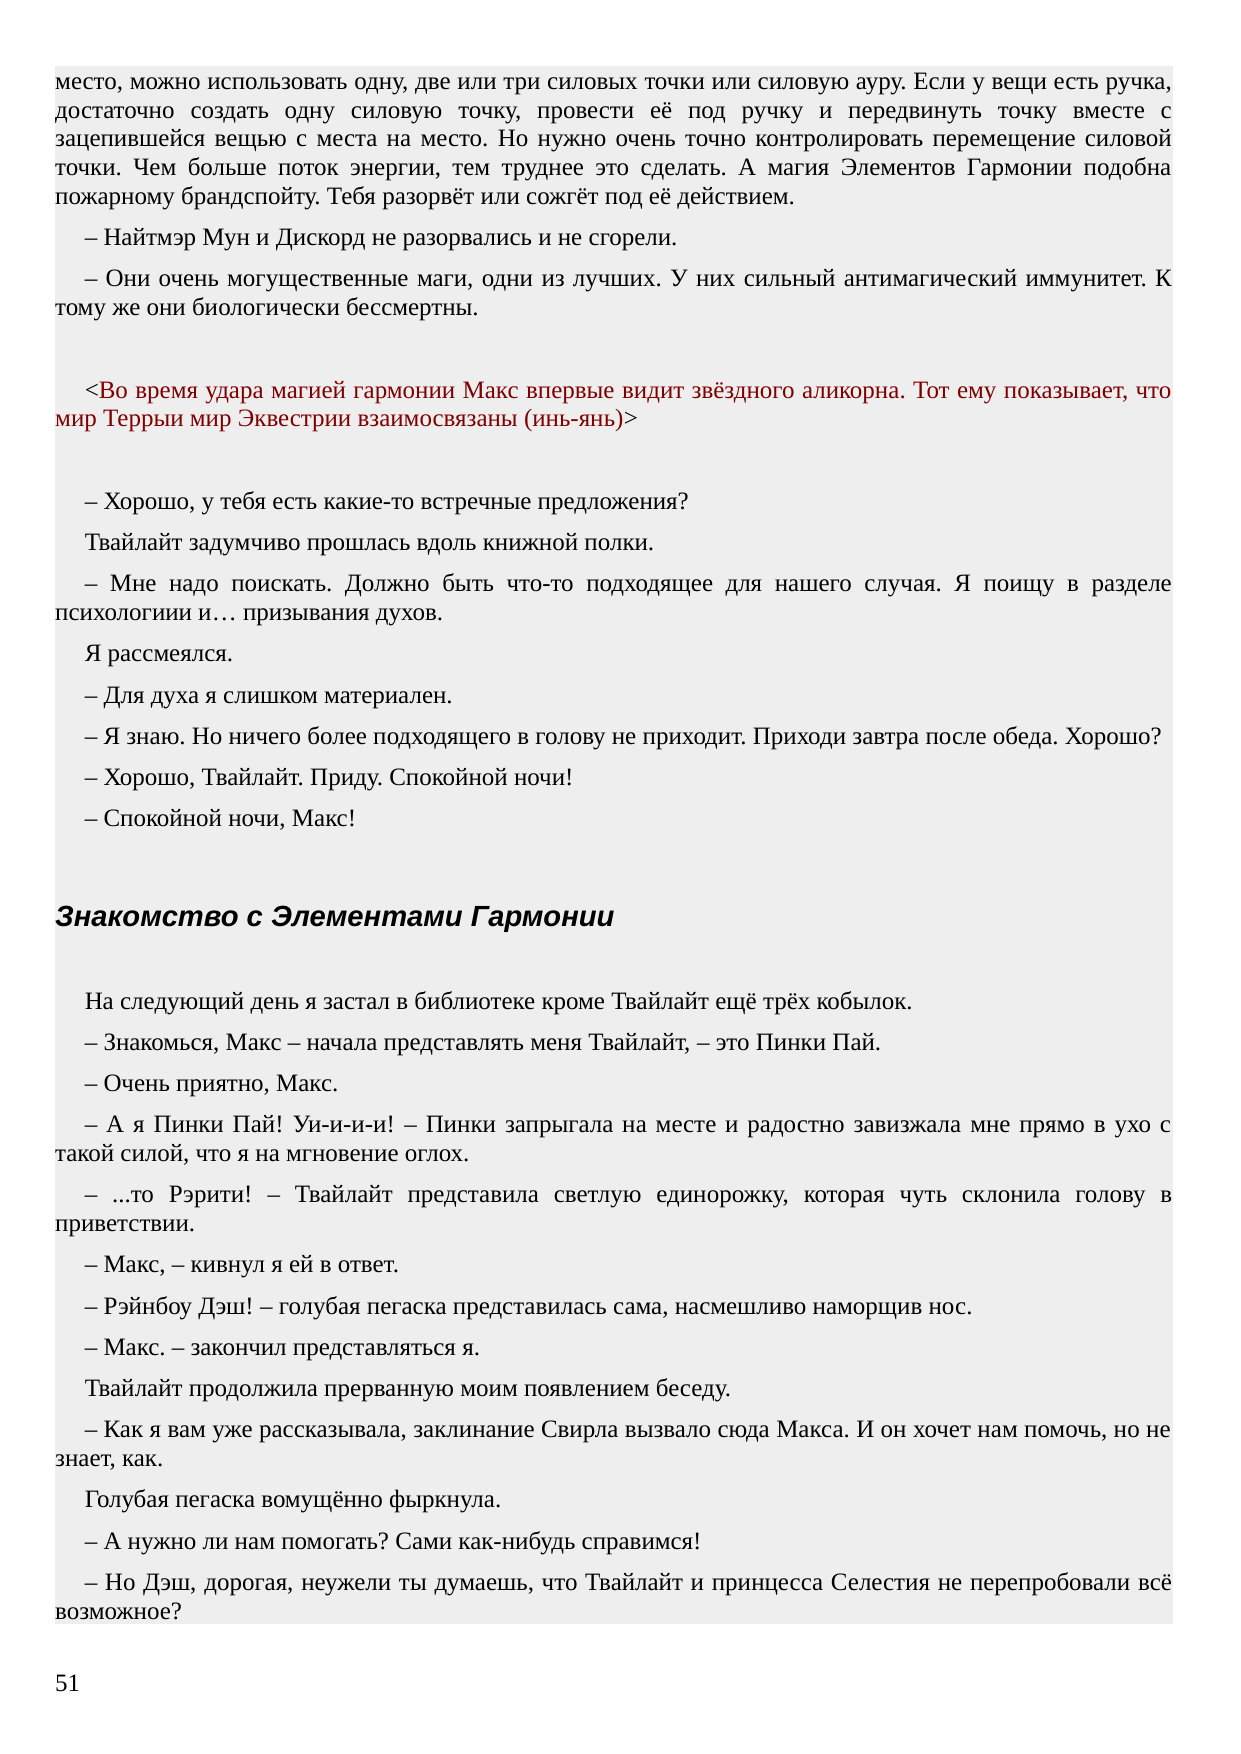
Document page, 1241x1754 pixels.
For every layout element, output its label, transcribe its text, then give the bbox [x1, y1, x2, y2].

text – Макс. – закончил представляться я. [55, 1332, 1173, 1361]
text – Они очень могущественные маги, одни из лучших. У них сильный антимагический иммунитет. К тому же они биологически бессмертны. [55, 263, 1173, 321]
text место, можно использовать одну, две или три силовых точки или силовую ауру. Если у вещи есть ручка, достаточно создать одну силовую точку, провести её под ручку и передвинуть точку вместе с зацепившейся вещью с места на место. Но нужно очень точно контролировать перемещение силовой точки. Чем больше поток энергии, тем труднее это сделать. А магия Элементов Гармонии подобна пожарному брандспойту. Тебя разорвёт или сожгёт под её действием. [55, 66, 1173, 210]
text – ...то Рэрити! – Твайлайт представила светлую единорожку, которая чуть склонила голову в приветствии. [55, 1179, 1173, 1237]
text – Спокойной ночи, Макс! [55, 803, 1173, 832]
text Твайлайт продолжила прерванную моим появлением беседу. [55, 1373, 1173, 1402]
text Я рассмеялся. [55, 638, 1173, 667]
text Твайлайт задумчиво прошлась вдоль книжной полки. [55, 527, 1173, 556]
text – Как я вам уже рассказывала, заклинание Свирла вызвало сюда Макса. И он хочет нам помочь, но не знает, как. [55, 1414, 1173, 1472]
text – Очень приятно, Макс. [55, 1068, 1173, 1097]
text <Во время удара магией гармонии Макс впервые видит звёздного аликорна. Тот ему показывает, что мир Террыи мир Эквестрии взаимосвязаны (инь-янь)> [55, 375, 1173, 432]
text – Знакомься, Макс – начала представлять меня Твайлайт, – это Пинки Пай. [55, 1027, 1173, 1056]
text – Хорошо, Твайлайт. Приду. Спокойной ночи! [55, 762, 1173, 791]
text – Я знаю. Но ничего более подходящего в голову не приходит. Приходи завтра после обеда. Хорошо? [55, 721, 1173, 750]
subtitle Знакомство с Элементами Гармонии [55, 898, 1173, 932]
text – А я Пинки Пай! Уи-и-и-и! – Пинки запрыгала на месте и радостно завизжала мне прямо в ухо с такой силой, что я на мгновение оглох. [55, 1109, 1173, 1167]
text Голубая пегаска вомущённо фыркнула. [55, 1484, 1173, 1513]
text – Рэйнбоу Дэш! – голубая пегаска представилась сама, насмешливо наморщив нос. [55, 1291, 1173, 1319]
text – Хорошо, у тебя есть какие-то встречные предложения? [55, 486, 1173, 515]
text – А нужно ли нам помогать? Сами как-нибудь справимся! [55, 1526, 1173, 1554]
text На следующий день я застал в библиотеке кроме Твайлайт ещё трёх кобылок. [55, 986, 1173, 1014]
text – Но Дэш, дорогая, неужели ты думаешь, что Твайлайт и принцесса Селестия не перепробовали всё возможное? [55, 1567, 1173, 1624]
text – Мне надо поискать. Должно быть что-то подходящее для нашего случая. Я поищу в разделе психологиии и… призывания духов. [55, 568, 1173, 626]
text – Для духа я слишком материален. [55, 680, 1173, 708]
text – Найтмэр Мун и Дискорд не разорвались и не сгорели. [55, 222, 1173, 251]
text – Макс, – кивнул я ей в ответ. [55, 1249, 1173, 1278]
